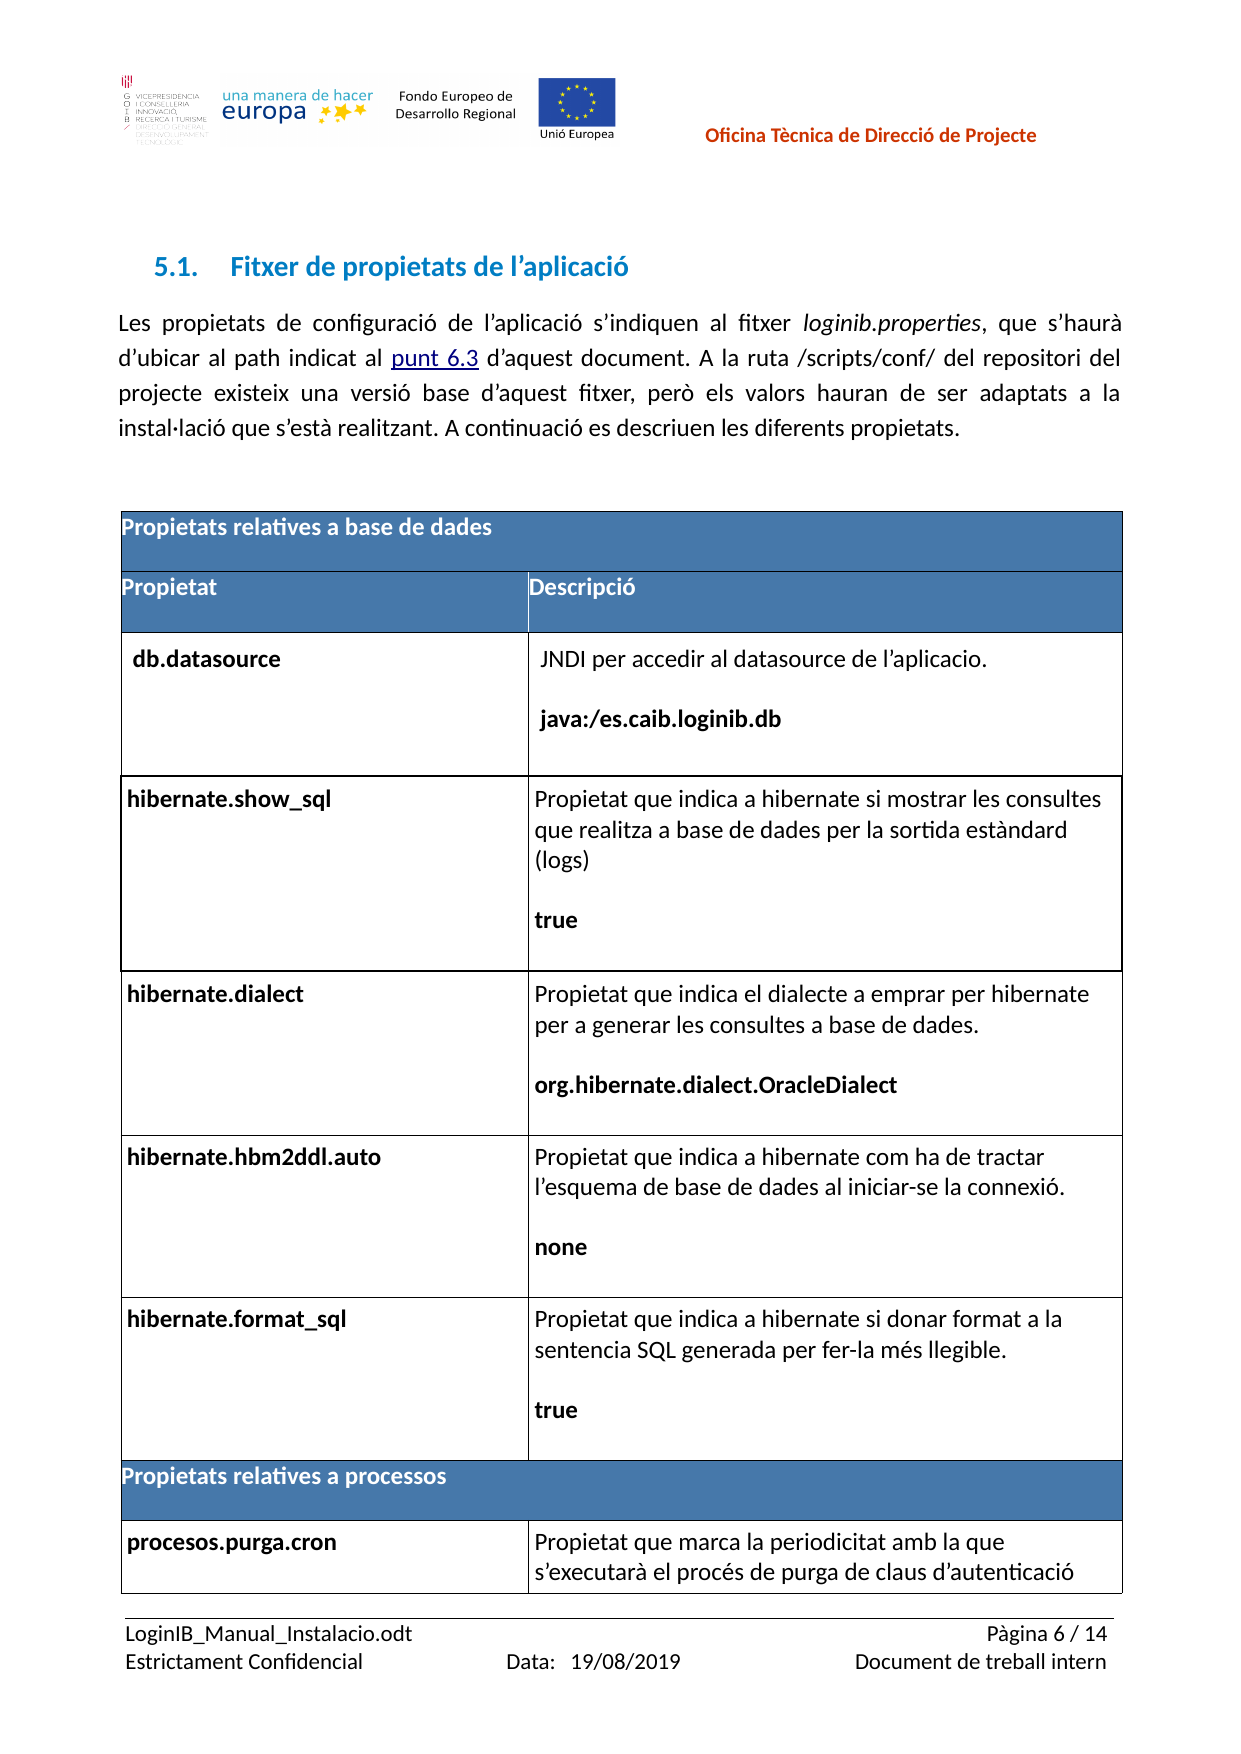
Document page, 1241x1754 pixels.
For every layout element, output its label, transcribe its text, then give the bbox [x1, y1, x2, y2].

table_cell hibernate.format_sql [122, 1298, 528, 1460]
table_cell Descripció [529, 572, 1122, 632]
picture [118, 73, 213, 147]
table_cell Propietat que indica a hibernate com ha de tractar l’esquema de base de dades al iniciar-se la connexió. none [529, 1136, 1122, 1297]
subtitle Fitxer de propietats de l’aplicació [153, 248, 1122, 283]
table_cell Propietat [122, 572, 528, 632]
table_cell Propietats relatives a processos [122, 1461, 1122, 1520]
text Les propietats de configuració de l’aplicació s’indiquen al fitxer loginib.properties, que s’haurà d’ubicar al path indicat al punt 6.3 d’aquest document. A la ruta /scripts/conf/ del repositori del projecte existeix una versió base d’aquest fitxer, però els valors hauran de ser adaptats a la instal·lació que s’està realitzant. A continuació es descriuen les diferents propietats. [118, 307, 1122, 443]
table_cell procesos.purga.cron [122, 1521, 528, 1593]
table_cell Propietat que indica el dialecte a emprar per hibernate per a generar les consultes a base de dades. org.hibernate.dialect.OracleDialect [529, 972, 1122, 1135]
table_header Propietats relatives a base de dades [122, 512, 1122, 571]
table_cell Propietat que marca la periodicitat amb la que s’executarà el procés de purga de claus d’autenticació [529, 1521, 1122, 1593]
table_cell Propietat que indica a hibernate si mostrar les consultes que realitza a base de dades per la sortida estàndard (logs) true [529, 777, 1121, 970]
table_cell Propietat que indica a hibernate si donar format a la sentencia SQL generada per fer-la més llegible. true [529, 1298, 1122, 1460]
table_cell JNDI per accedir al datasource de l’aplicacio. java:/es.caib.loginib.db [529, 633, 1122, 775]
table_cell hibernate.dialect [122, 972, 528, 1135]
picture [219, 73, 621, 147]
table_cell hibernate.show_sql [122, 777, 528, 970]
table_cell db.datasource [122, 633, 528, 775]
table_cell hibernate.hbm2ddl.auto [122, 1136, 528, 1297]
